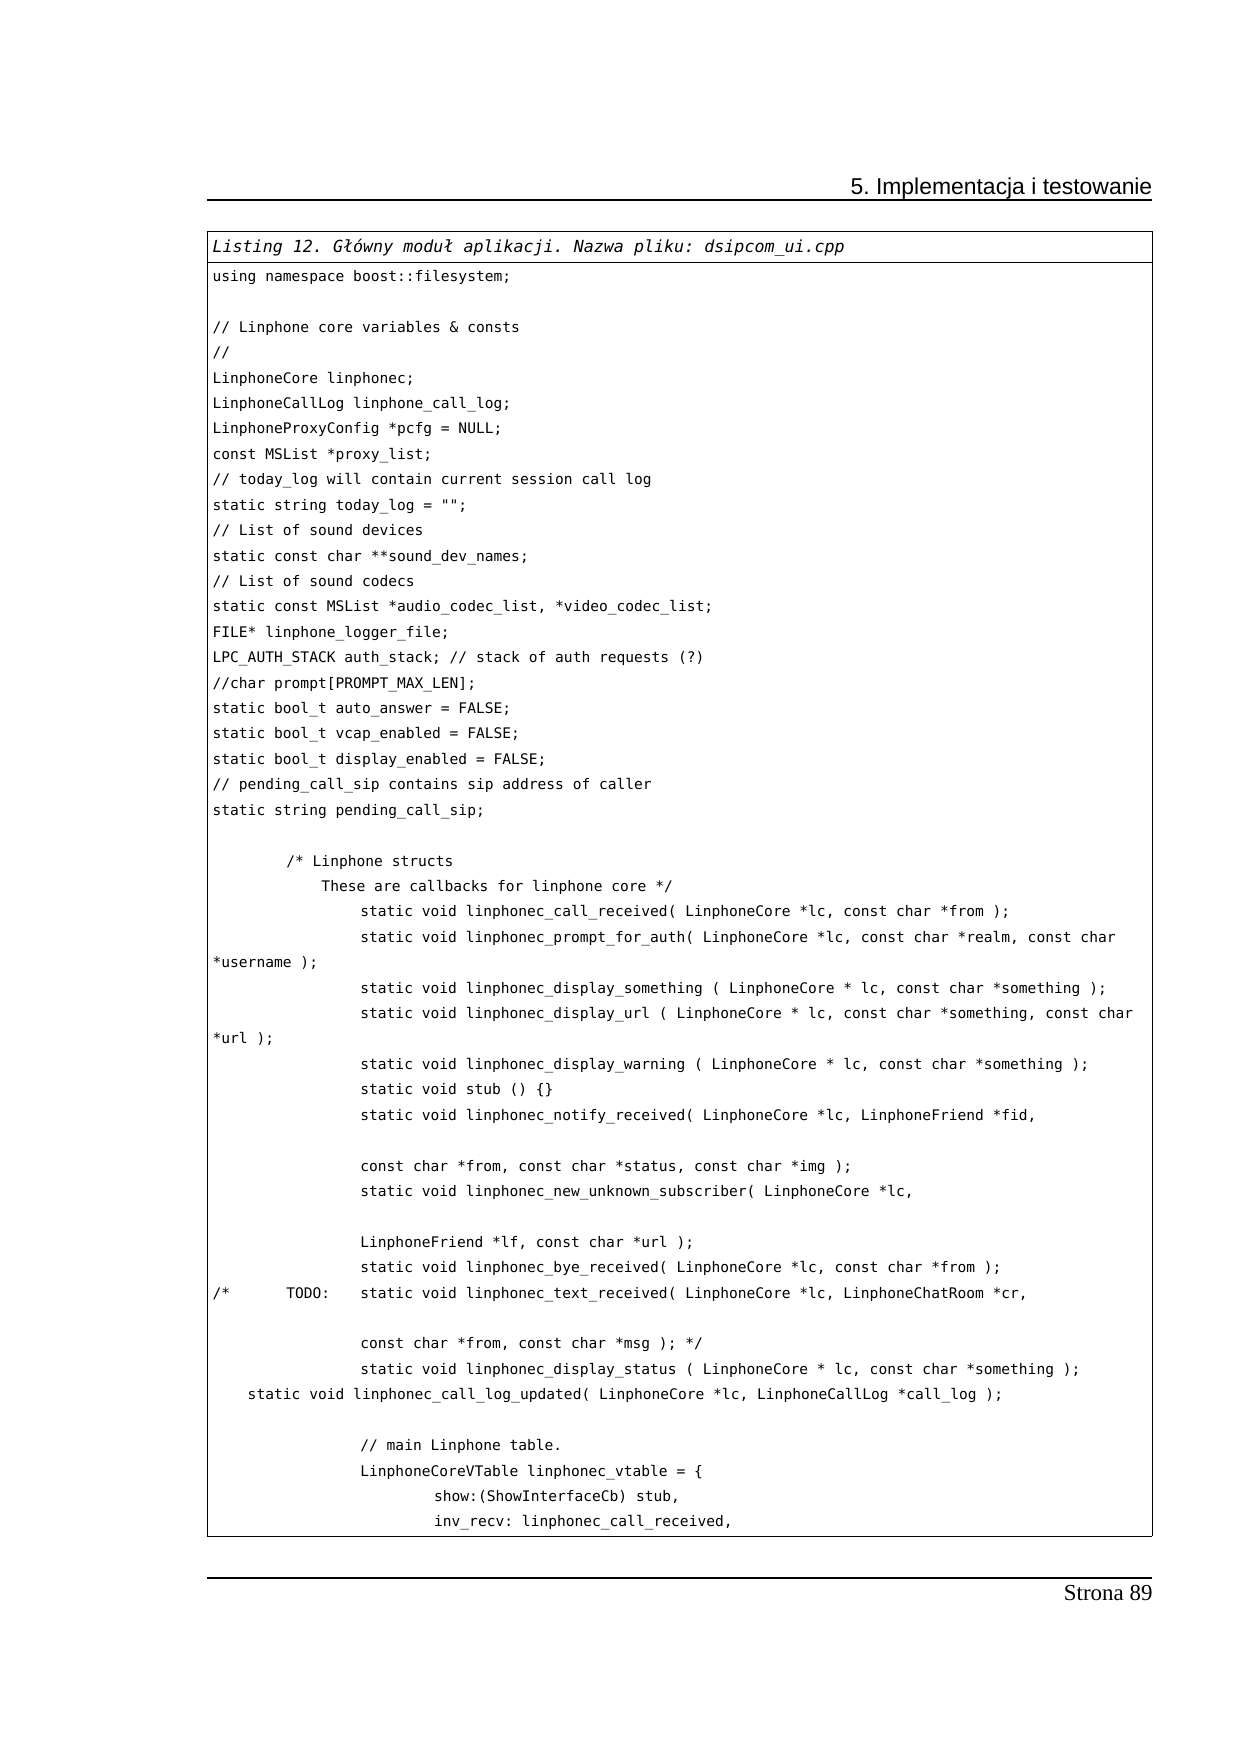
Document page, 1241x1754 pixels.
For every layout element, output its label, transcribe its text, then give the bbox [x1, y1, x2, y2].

table_header Listing 12. Główny moduł aplikacji. Nazwa pliku: dsipcom_ui.cpp [208, 232, 1152, 262]
table_cell using namespace boost::filesystem; // Linphone core variables & consts // LinphoneCore linphonec; LinphoneCallLog linphone_call_log; LinphoneProxyConfig *pcfg = NULL; const MSList *proxy_list; // today_log will contain current session call log static string today_log = ""; // List of sound devices static const char **sound_dev_names; // List of sound codecs static const MSList *audio_codec_list, *video_codec_list; FILE* linphone_logger_file; LPC_AUTH_STACK auth_stack; // stack of auth requests (?) //char prompt[PROMPT_MAX_LEN]; static bool_t auto_answer = FALSE; static bool_t vcap_enabled = FALSE; static bool_t display_enabled = FALSE; // pending_call_sip contains sip address of caller static string pending_call_sip; /* Linphone structs These are callbacks for linphone core */ static void linphonec_call_received( LinphoneCore *lc, const char *from ); static void linphonec_prompt_for_auth( LinphoneCore *lc, const char *realm, const char *username ); static void linphonec_display_something ( LinphoneCore * lc, const char *something ); static void linphonec_display_url ( LinphoneCore * lc, const char *something, const char *url ); static void linphonec_display_warning ( LinphoneCore * lc, const char *something ); static void stub () {} static void linphonec_notify_received( LinphoneCore *lc, LinphoneFriend *fid, const char *from, const char *status, const char *img ); static void linphonec_new_unknown_subscriber( LinphoneCore *lc, LinphoneFriend *lf, const char *url ); static void linphonec_bye_received( LinphoneCore *lc, const char *from ); /* TODO: static void linphonec_text_received( LinphoneCore *lc, LinphoneChatRoom *cr, const char *from, const char *msg ); */ static void linphonec_display_status ( LinphoneCore * lc, const char *something ); static void linphonec_call_log_updated( LinphoneCore *lc, LinphoneCallLog *call_log ); // main Linphone table. LinphoneCoreVTable linphonec_vtable = { show:(ShowInterfaceCb) stub, inv_recv: linphonec_call_received, [208, 263, 1152, 1536]
